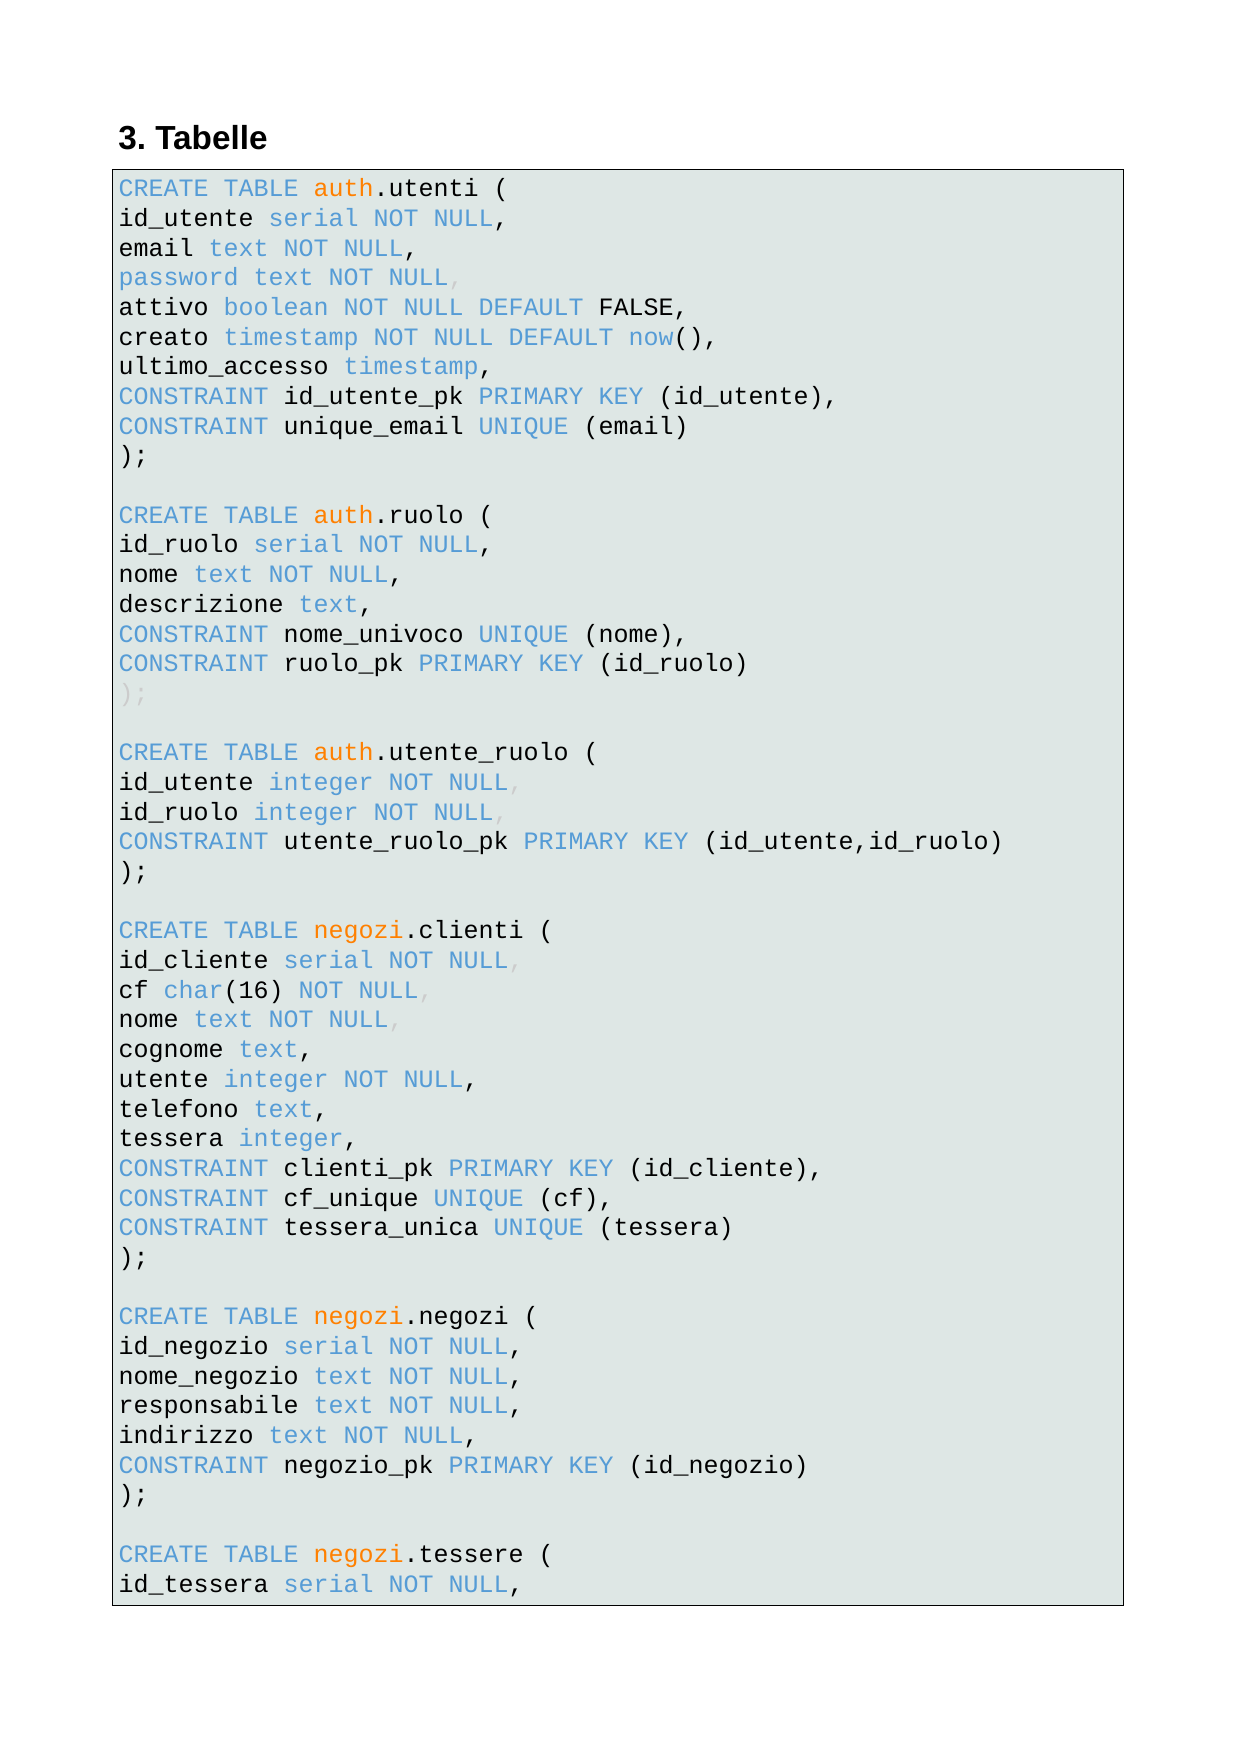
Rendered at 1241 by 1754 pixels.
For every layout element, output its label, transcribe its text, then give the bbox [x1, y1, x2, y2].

table_header CREATE TABLE auth.utenti ( id_utente serial NOT NULL, email text NOT NULL, password text NOT NULL, attivo boolean NOT NULL DEFAULT FALSE, creato timestamp NOT NULL DEFAULT now(), ultimo_accesso timestamp, CONSTRAINT id_utente_pk PRIMARY KEY (id_utente), CONSTRAINT unique_email UNIQUE (email) ); CREATE TABLE auth.ruolo ( id_ruolo serial NOT NULL, nome text NOT NULL, descrizione text, CONSTRAINT nome_univoco UNIQUE (nome), CONSTRAINT ruolo_pk PRIMARY KEY (id_ruolo) ); CREATE TABLE auth.utente_ruolo ( id_utente integer NOT NULL, id_ruolo integer NOT NULL, CONSTRAINT utente_ruolo_pk PRIMARY KEY (id_utente,id_ruolo) ); CREATE TABLE negozi.clienti ( id_cliente serial NOT NULL, cf char(16) NOT NULL, nome text NOT NULL, cognome text, utente integer NOT NULL, telefono text, tessera integer, CONSTRAINT clienti_pk PRIMARY KEY (id_cliente), CONSTRAINT cf_unique UNIQUE (cf), CONSTRAINT tessera_unica UNIQUE (tessera) ); CREATE TABLE negozi.negozi ( id_negozio serial NOT NULL, nome_negozio text NOT NULL, responsabile text NOT NULL, indirizzo text NOT NULL, CONSTRAINT negozio_pk PRIMARY KEY (id_negozio) ); CREATE TABLE negozi.tessere ( id_tessera serial NOT NULL, [113, 170, 1123, 1605]
subtitle 3. Tabelle [118, 118, 1122, 157]
